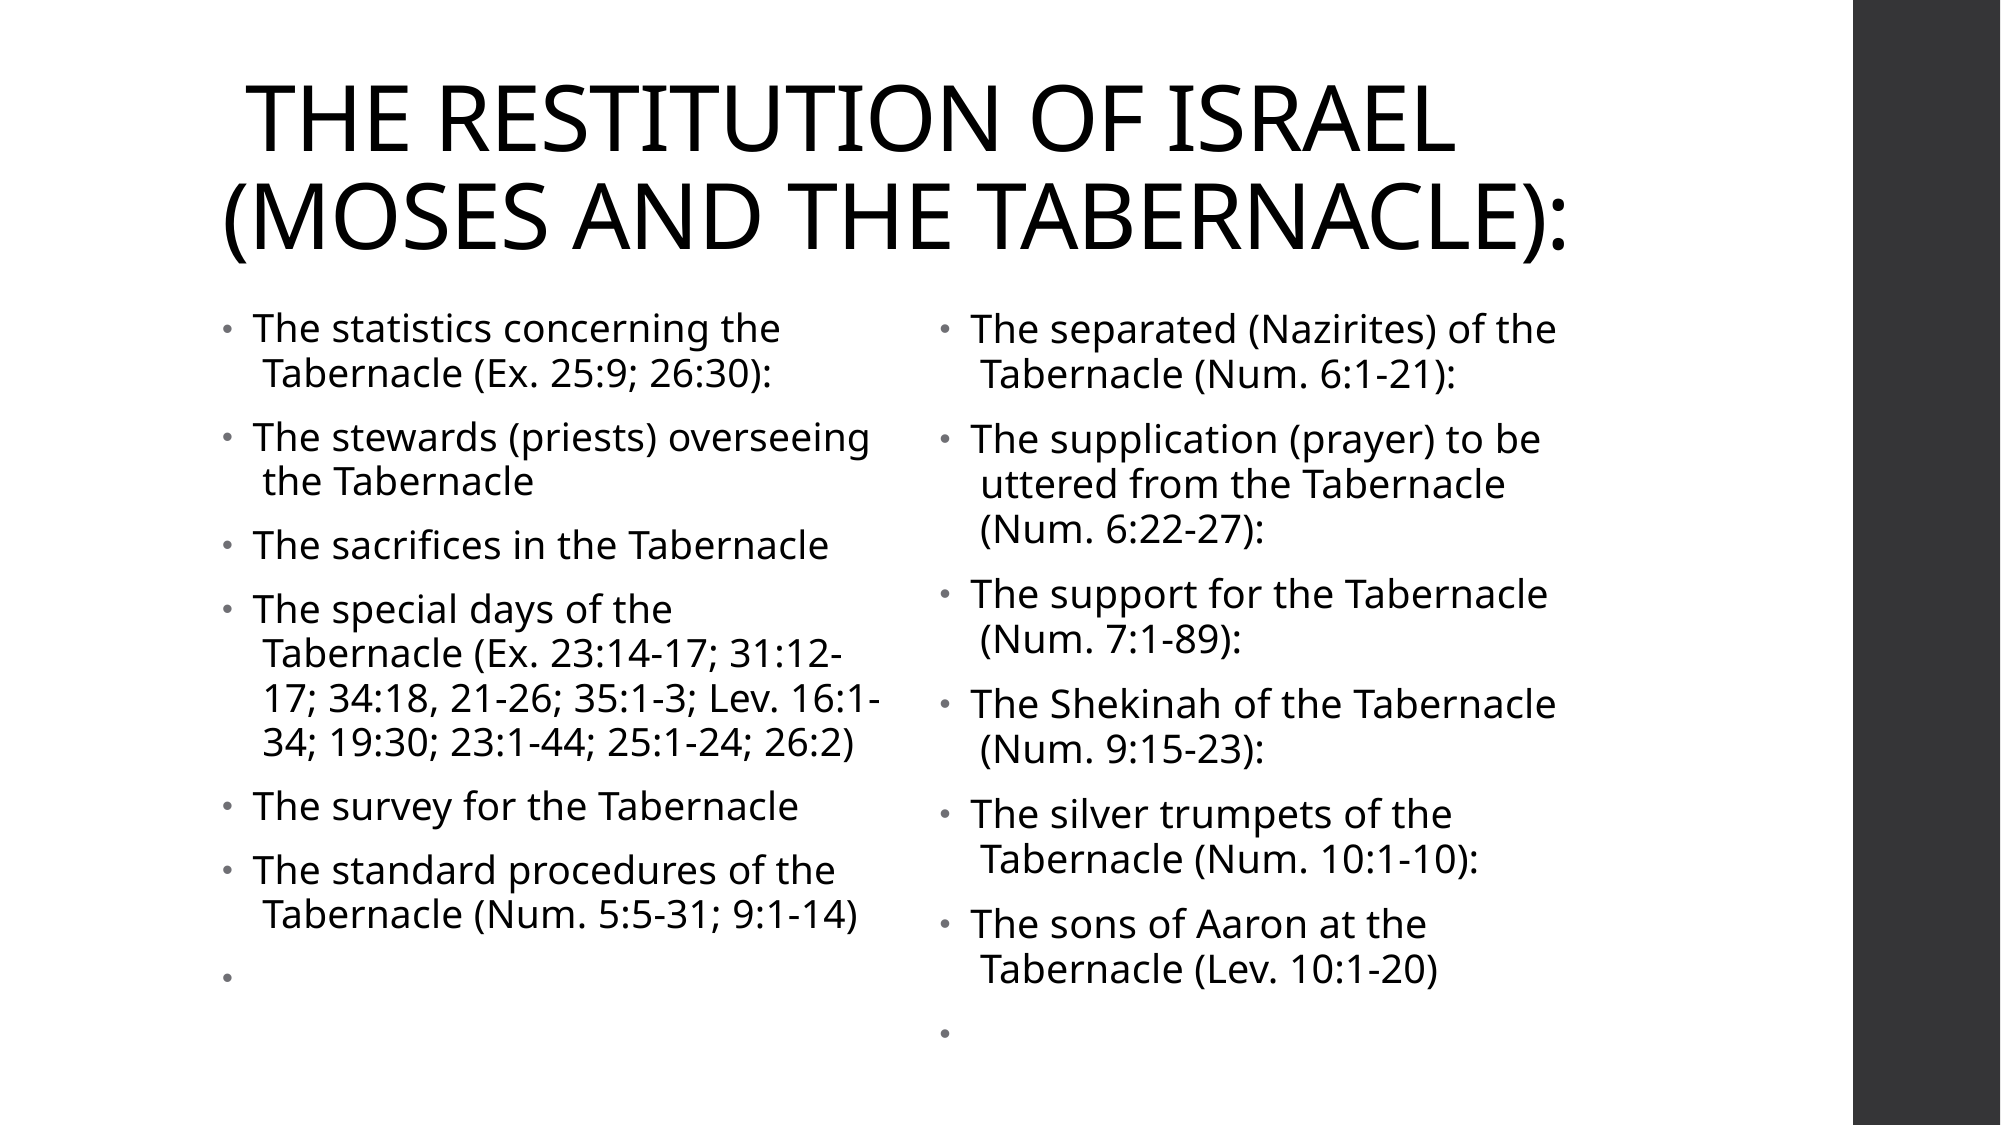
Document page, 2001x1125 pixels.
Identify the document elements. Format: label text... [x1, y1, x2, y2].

title THE RESTITUTION OF ISRAEL (MOSES AND THE TABERNACLE): [206, 60, 1797, 278]
list The statistics concerning the Tabernacle (Ex. 25:9; 26:30): The stewards (priests) overseeing the Tabernacle The sacrifices in the Tabernacle The special days of the Tabernacle (Ex. 23:14-17; 31:12-17; 34:18, 21-26; 35:1-3; Lev. 16:1-34; 19:30; 23:1-44; 25:1-24; 26:2) The survey for the Tabernacle The standard procedures of the Tabernacle (Num. 5:5-31; 9:1-14) [207, 299, 900, 1014]
list The separated (Nazirites) of the Tabernacle (Num. 6:1-21): The supplication (prayer) to be uttered from the Tabernacle (Num. 6:22-27): The support for the Tabernacle (Num. 7:1-89): The Shekinah of the Tabernacle (Num. 9:15-23): The silver trumpets of the Tabernacle (Num. 10:1-10): The sons of Aaron at the Tabernacle (Lev. 10:1-20) [924, 299, 1617, 1014]
